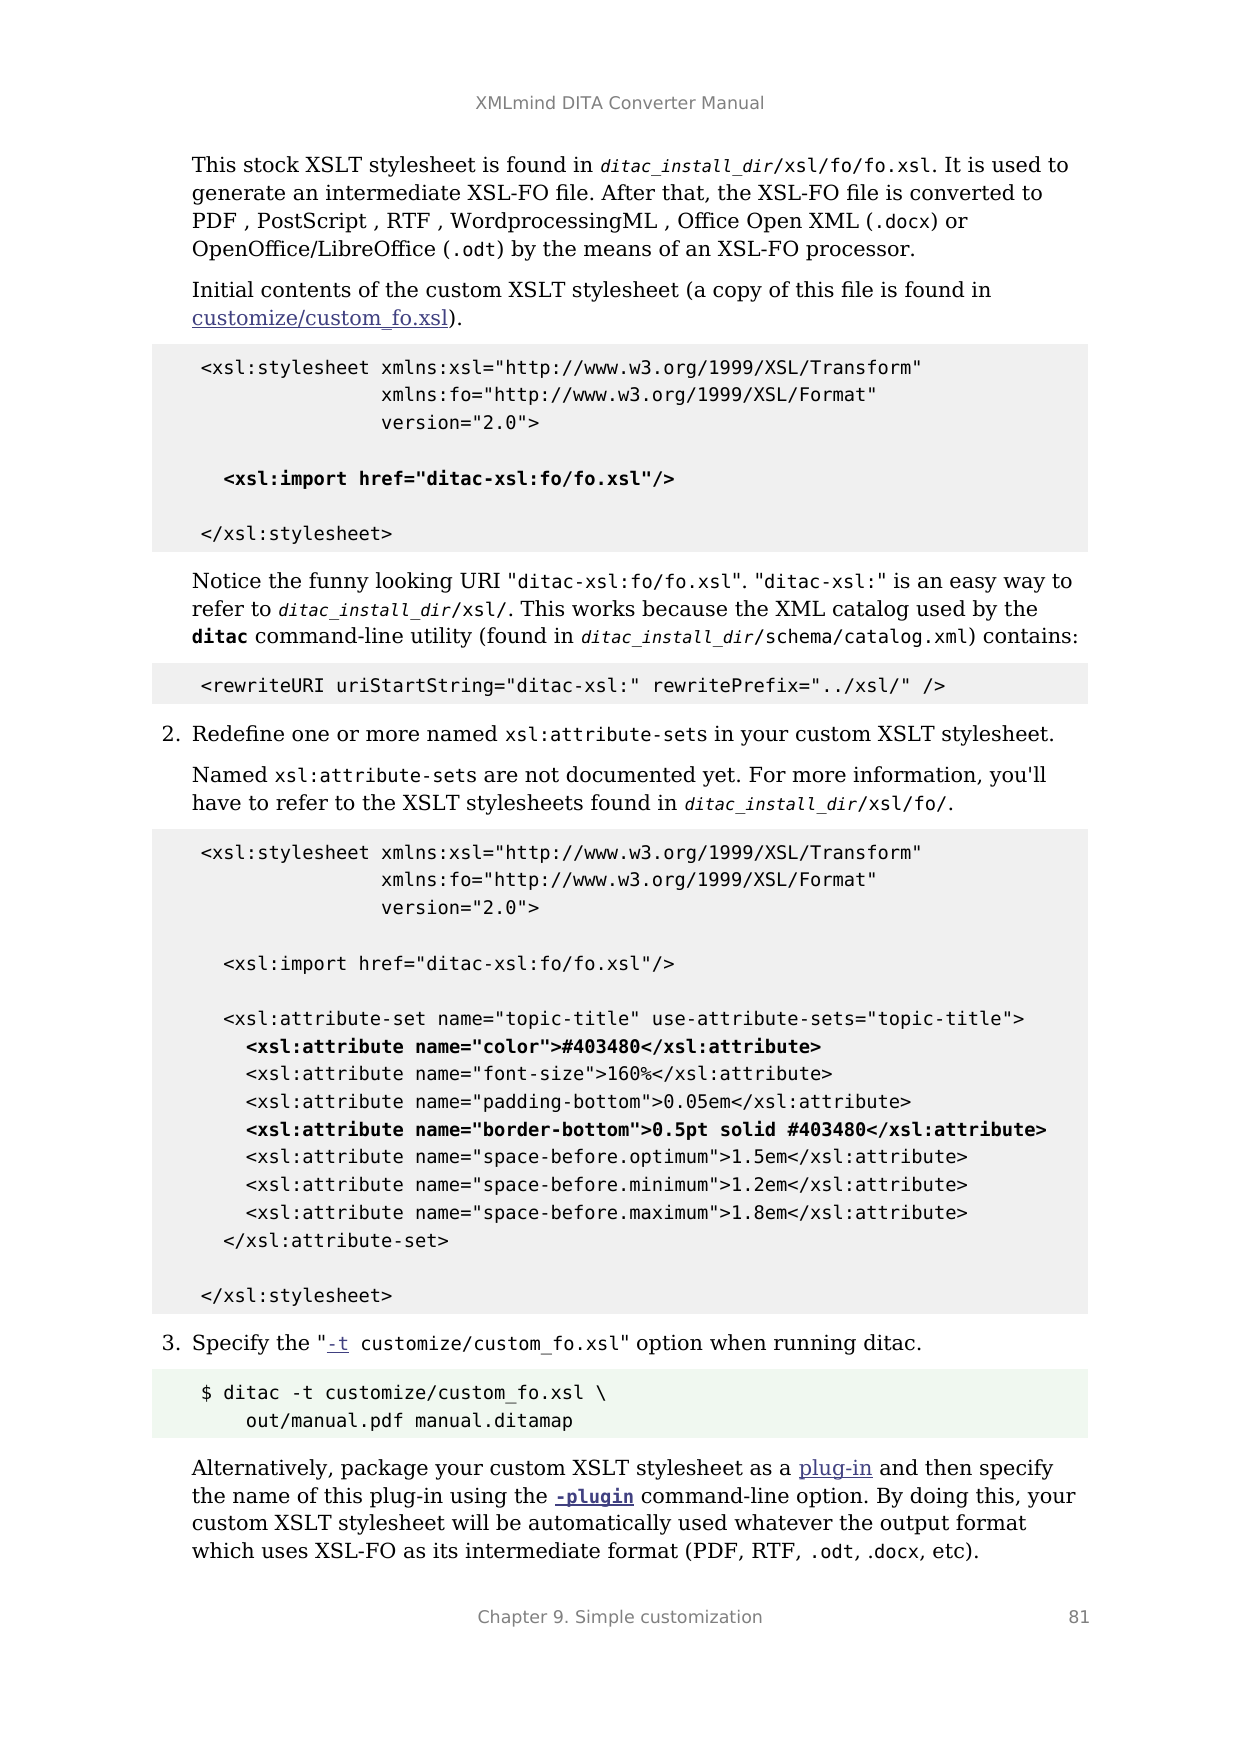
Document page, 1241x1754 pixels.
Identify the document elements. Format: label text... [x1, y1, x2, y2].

list Alternatively, package your custom XSLT stylesheet as a plug-in and then specify the name of this plug-in using the -plugin command-line option. By doing this, your custom XSLT stylesheet will be automatically used whatever the output format which uses XSL-FO as its intermediate format (PDF, RTF, .odt, .docx, etc). [150, 1452, 1090, 1563]
list Redefine one or more named xsl:attribute-sets in your custom XSLT stylesheet. [150, 718, 1090, 746]
list <rewriteURI uriStartString="ditac-xsl:" rewritePrefix="../xsl/" /> [152, 663, 1088, 704]
list <xsl:stylesheet xmlns:xsl="http://www.w3.org/1999/XSL/Transform" xmlns:fo="http://www.w3.org/1999/XSL/Format" version="2.0"> <xsl:import href="ditac-xsl:fo/fo.xsl"/> </xsl:stylesheet> [152, 344, 1088, 552]
list <xsl:stylesheet xmlns:xsl="http://www.w3.org/1999/XSL/Transform" xmlns:fo="http://www.w3.org/1999/XSL/Format" version="2.0"> <xsl:import href="ditac-xsl:fo/fo.xsl"/> <xsl:attribute-set name="topic-title" use-attribute-sets="topic-title"> <xsl:attribute name="color">#403480</xsl:attribute> <xsl:attribute name="font-size">160%</xsl:attribute> <xsl:attribute name="padding-bottom">0.05em</xsl:attribute> <xsl:attribute name="border-bottom">0.5pt solid #403480</xsl:attribute> <xsl:attribute name="space-before.optimum">1.5em</xsl:attribute> <xsl:attribute name="space-before.minimum">1.2em</xsl:attribute> <xsl:attribute name="space-before.maximum">1.8em</xsl:attribute> </xsl:attribute-set> </xsl:stylesheet> [152, 829, 1088, 1314]
list Notice the funny looking URI "ditac-xsl:fo/fo.xsl". "ditac-xsl:" is an easy way to refer to ditac_install_dir/xsl/. This works because the XML catalog used by the ditac command-line utility (found in ditac_install_dir/schema/catalog.xml) contains: [150, 566, 1090, 649]
list This stock XSLT stylesheet is found in ditac_install_dir/xsl/fo/fo.xsl. It is used to generate an intermediate XSL-FO file. After that, the XSL-FO file is converted to PDF , PostScript , RTF , WordprocessingML , Office Open XML (.docx) or OpenOffice/LibreOffice (.odt) by the means of an XSL-FO processor. [150, 150, 1090, 261]
list $ ditac -t customize/custom_fo.xsl \ out/manual.pdf manual.ditamap [152, 1369, 1088, 1438]
list Specify the "-t customize/custom_fo.xsl" option when running ditac. [150, 1328, 1090, 1355]
list Named xsl:attribute-sets are not documented yet. For more information, you'll have to refer to the XSLT stylesheets found in ditac_install_dir/xsl/fo/. [150, 759, 1090, 815]
list Initial contents of the custom XSLT stylesheet (a copy of this file is found in customize/custom_fo.xsl). [150, 274, 1090, 330]
